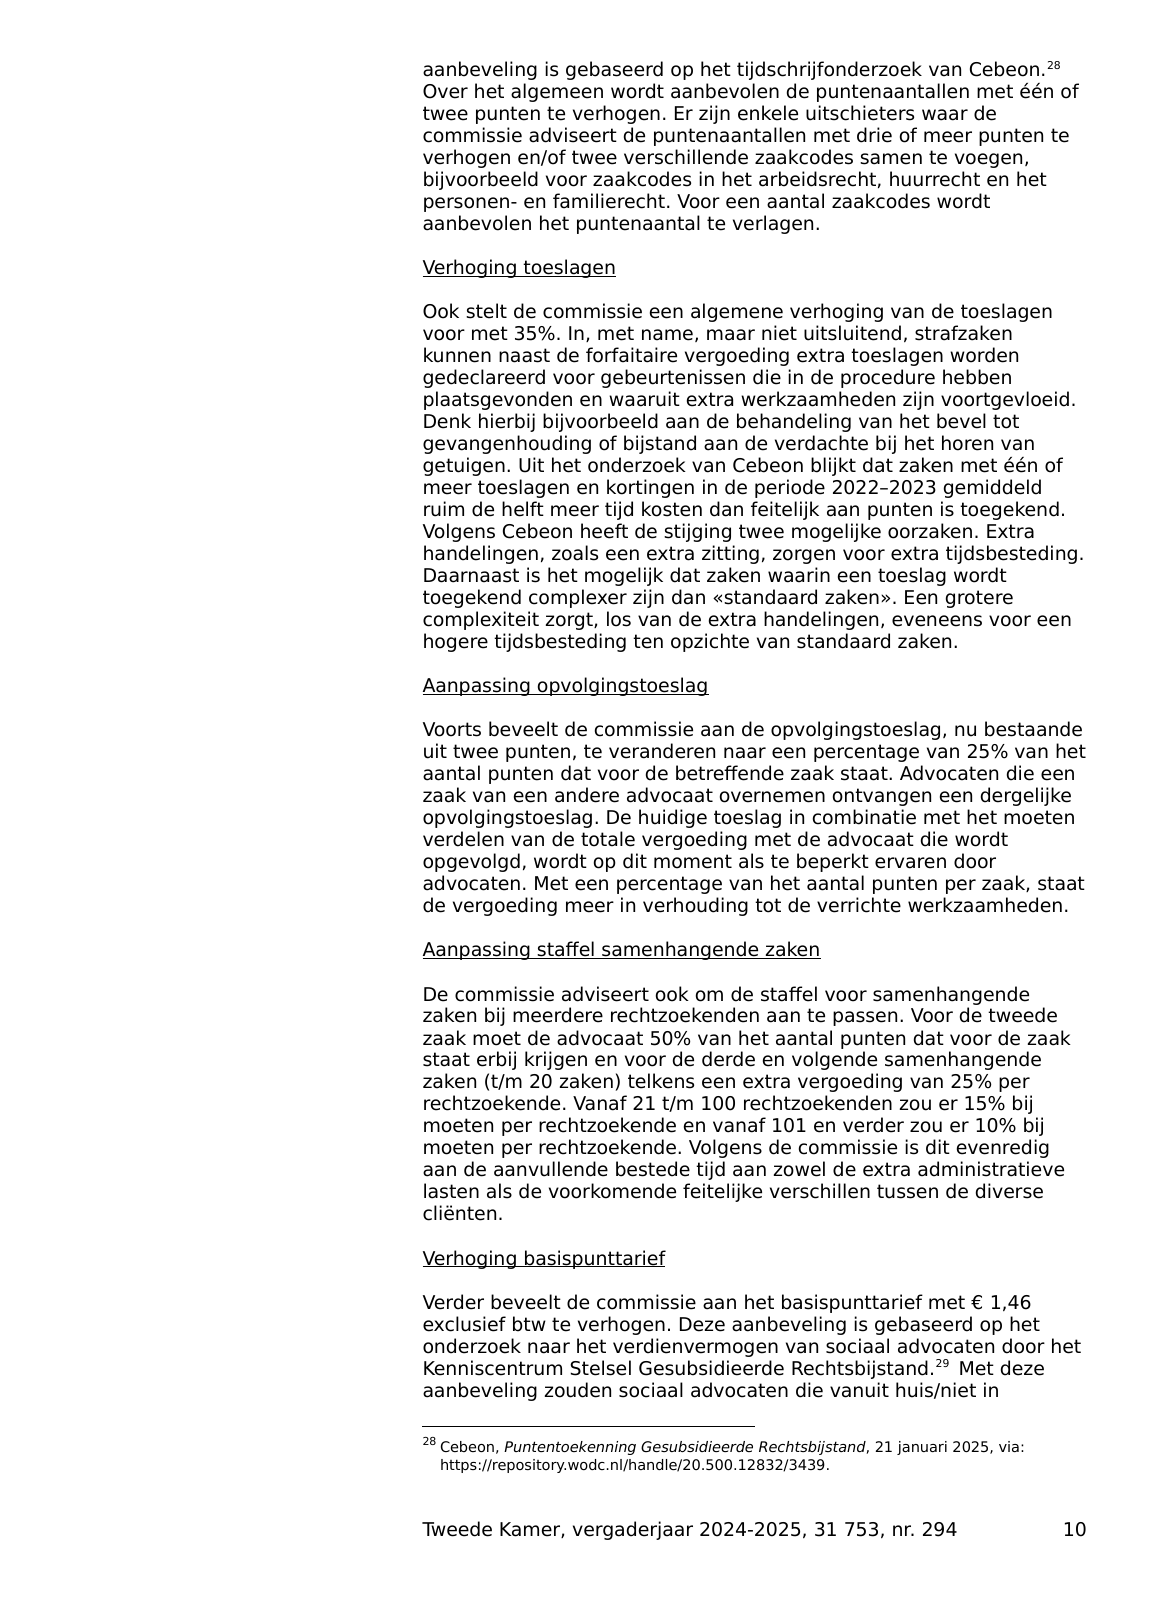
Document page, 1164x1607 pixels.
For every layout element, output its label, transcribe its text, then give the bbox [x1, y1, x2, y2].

subtitle Verhoging toeslagen [422, 257, 1087, 279]
text Voorts beveelt de commissie aan de opvolgingstoeslag, nu bestaande uit twee punten, te veranderen naar een percentage van 25% van het aantal punten dat voor de betreffende zaak staat. Advocaten die een zaak van een andere advocaat overnemen ontvangen een dergelijke opvolgingstoeslag. De huidige toeslag in combinatie met het moeten verdelen van de totale vergoeding met de advocaat die wordt opgevolgd, wordt op dit moment als te beperkt ervaren door advocaten. Met een percentage van het aantal punten per zaak, staat de vergoeding meer in verhouding tot de verrichte werkzaamheden. [422, 719, 1087, 917]
text Cebeon, Puntentoekenning Gesubsidieerde Rechtsbijstand, 21 januari 2025, via: https://repository.wodc.nl/handle/20.500.12832/3439. [422, 1435, 1087, 1474]
subtitle Aanpassing opvolgingstoeslag [422, 675, 1087, 697]
text Ook stelt de commissie een algemene verhoging van de toeslagen voor met 35%. In, met name, maar niet uitsluitend, strafzaken kunnen naast de forfaitaire vergoeding extra toeslagen worden gedeclareerd voor gebeurtenissen die in de procedure hebben plaatsgevonden en waaruit extra werkzaamheden zijn voortgevloeid. Denk hierbij bijvoorbeeld aan de behandeling van het bevel tot gevangenhouding of bijstand aan de verdachte bij het horen van getuigen. Uit het onderzoek van Cebeon blijkt dat zaken met één of meer toeslagen en kortingen in de periode 2022–2023 gemiddeld ruim de helft meer tijd kosten dan feitelijk aan punten is toegekend. Volgens Cebeon heeft de stijging twee mogelijke oorzaken. Extra handelingen, zoals een extra zitting, zorgen voor extra tijdsbesteding. Daarnaast is het mogelijk dat zaken waarin een toeslag wordt toegekend complexer zijn dan «standaard zaken». Een grotere complexiteit zorgt, los van de extra handelingen, eveneens voor een hogere tijdsbesteding ten opzichte van standaard zaken. [422, 301, 1087, 653]
subtitle Verhoging basispunttarief [422, 1247, 1087, 1269]
subtitle Aanpassing staffel samenhangende zaken [422, 939, 1087, 961]
text De commissie adviseert ook om de staffel voor samenhangende zaken bij meerdere rechtzoekenden aan te passen. Voor de tweede zaak moet de advocaat 50% van het aantal punten dat voor de zaak staat erbij krijgen en voor de derde en volgende samenhangende zaken (t/m 20 zaken) telkens een extra vergoeding van 25% per rechtzoekende. Vanaf 21 t/m 100 rechtzoekenden zou er 15% bij moeten per rechtzoekende en vanaf 101 en verder zou er 10% bij moeten per rechtzoekende. Volgens de commissie is dit evenredig aan de aanvullende bestede tijd aan zowel de extra administratieve lasten als de voorkomende feitelijke verschillen tussen de diverse cliënten. [422, 983, 1087, 1225]
text Verder beveelt de commissie aan het basispunttarief met € 1,46 exclusief btw te verhogen. Deze aanbeveling is gebaseerd op het onderzoek naar het verdienvermogen van sociaal advocaten door het Kenniscentrum Stelsel Gesubsidieerde Rechtsbijstand. Met deze aanbeveling zouden sociaal advocaten die vanuit huis/niet in [422, 1292, 1087, 1401]
text aanbeveling is gebaseerd op het tijdschrijfonderzoek van Cebeon. Over het algemeen wordt aanbevolen de puntenaantallen met één of twee punten te verhogen. Er zijn enkele uitschieters waar de commissie adviseert de puntenaantallen met drie of meer punten te verhogen en/of twee verschillende zaakcodes samen te voegen, bijvoorbeeld voor zaakcodes in het arbeidsrecht, huurrecht en het personen- en familierecht. Voor een aantal zaakcodes wordt aanbevolen het puntenaantal te verlagen. [422, 59, 1087, 235]
